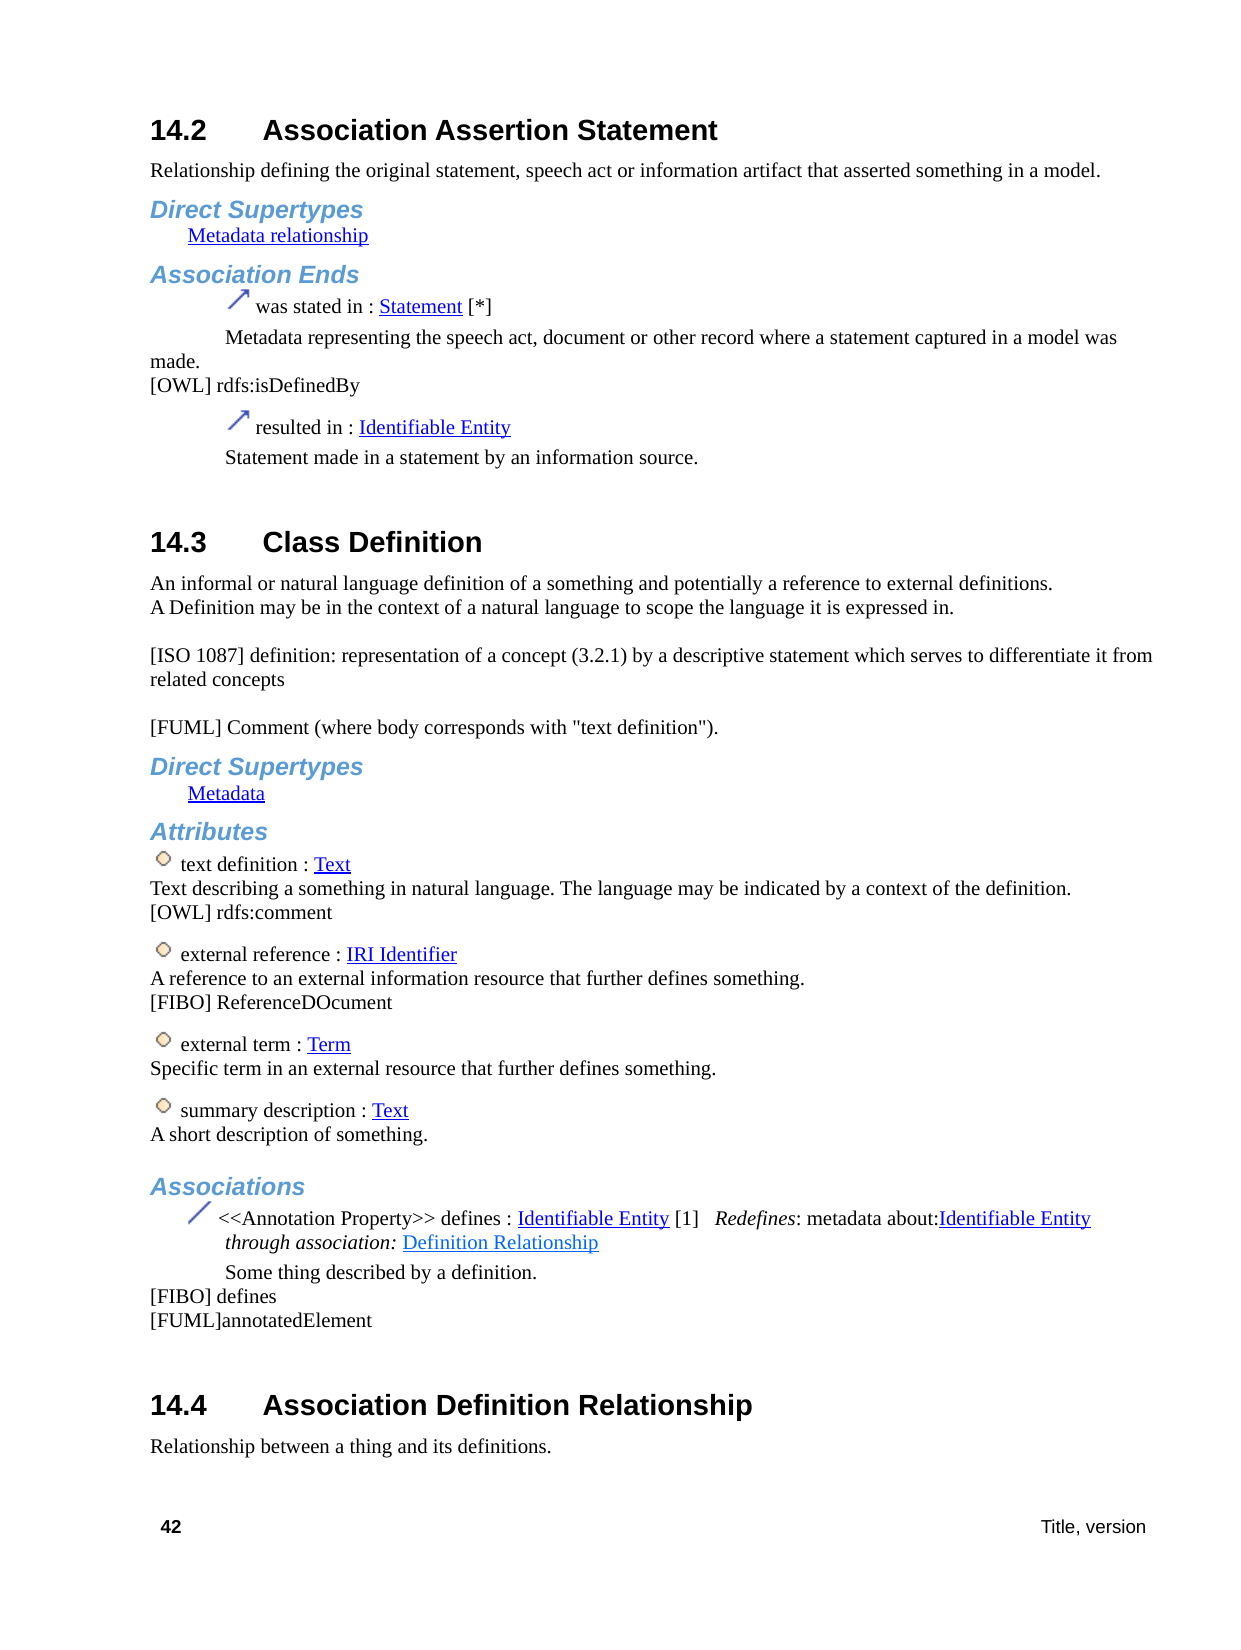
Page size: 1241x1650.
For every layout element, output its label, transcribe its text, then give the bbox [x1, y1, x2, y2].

text Some thing described by a definition. [FIBO] defines [FUML]annotatedElement [150, 1260, 1165, 1332]
subtitle Direct Supertypes [150, 752, 1165, 781]
subtitle Association Ends [150, 260, 1165, 289]
subtitle Attributes [150, 817, 1165, 846]
picture [150, 936, 176, 962]
text A reference to an external information resource that further defines something. [FIBO] ReferenceDOcument [150, 966, 1165, 1014]
picture [187, 1200, 213, 1226]
picture [225, 288, 251, 314]
text Metadata [187, 781, 1165, 804]
subtitle Class Definition [150, 525, 1165, 559]
subtitle Association Assertion Statement [150, 112, 1165, 146]
picture [150, 1092, 176, 1118]
subtitle Direct Supertypes [150, 194, 1165, 223]
text Metadata relationship [187, 223, 1165, 247]
text was stated in : Statement [*] [150, 289, 1165, 318]
subtitle Associations [150, 1171, 1165, 1200]
text external term : Term [150, 1026, 1165, 1056]
subtitle Association Definition Relationship [150, 1388, 1165, 1422]
text A short description of something. [150, 1122, 1165, 1146]
text Specific term in an external resource that further defines something. [150, 1056, 1165, 1080]
text Metadata representing the speech act, document or other record where a statement captured in a model was made. [OWL] rdfs:isDefinedBy [150, 324, 1165, 397]
text An informal or natural language definition of a something and potentially a reference to external definitions. A Definition may be in the context of a natural language to scope the language it is expressed in. [ISO 1087] definition: representation of a concept (3.2.1) by a descriptive statement which serves to differentiate it from related concepts [FUML] Comment (where body corresponds with "text definition"). [150, 571, 1165, 739]
text <<Annotation Property>> defines : Identifiable Entity [1] Redefines: metadata about:Identifiable Entity [187, 1200, 1165, 1230]
text text definition : Text [150, 846, 1165, 876]
picture [150, 845, 176, 871]
text summary description : Text [150, 1093, 1165, 1122]
text Relationship between a thing and its definitions. [150, 1434, 1165, 1458]
text through association: Definition Relationship [150, 1230, 1165, 1254]
text resulted in : Identifiable Entity [150, 409, 1165, 439]
text Text describing a something in natural language. The language may be indicated by a context of the definition. [OWL] rdfs:comment [150, 876, 1165, 924]
picture [150, 1026, 176, 1052]
text Statement made in a statement by an information source. [150, 445, 1165, 469]
picture [225, 409, 251, 435]
text external reference : IRI Identifier [150, 936, 1165, 966]
text Relationship defining the original statement, speech act or information artifact that asserted something in a model. [150, 158, 1165, 182]
